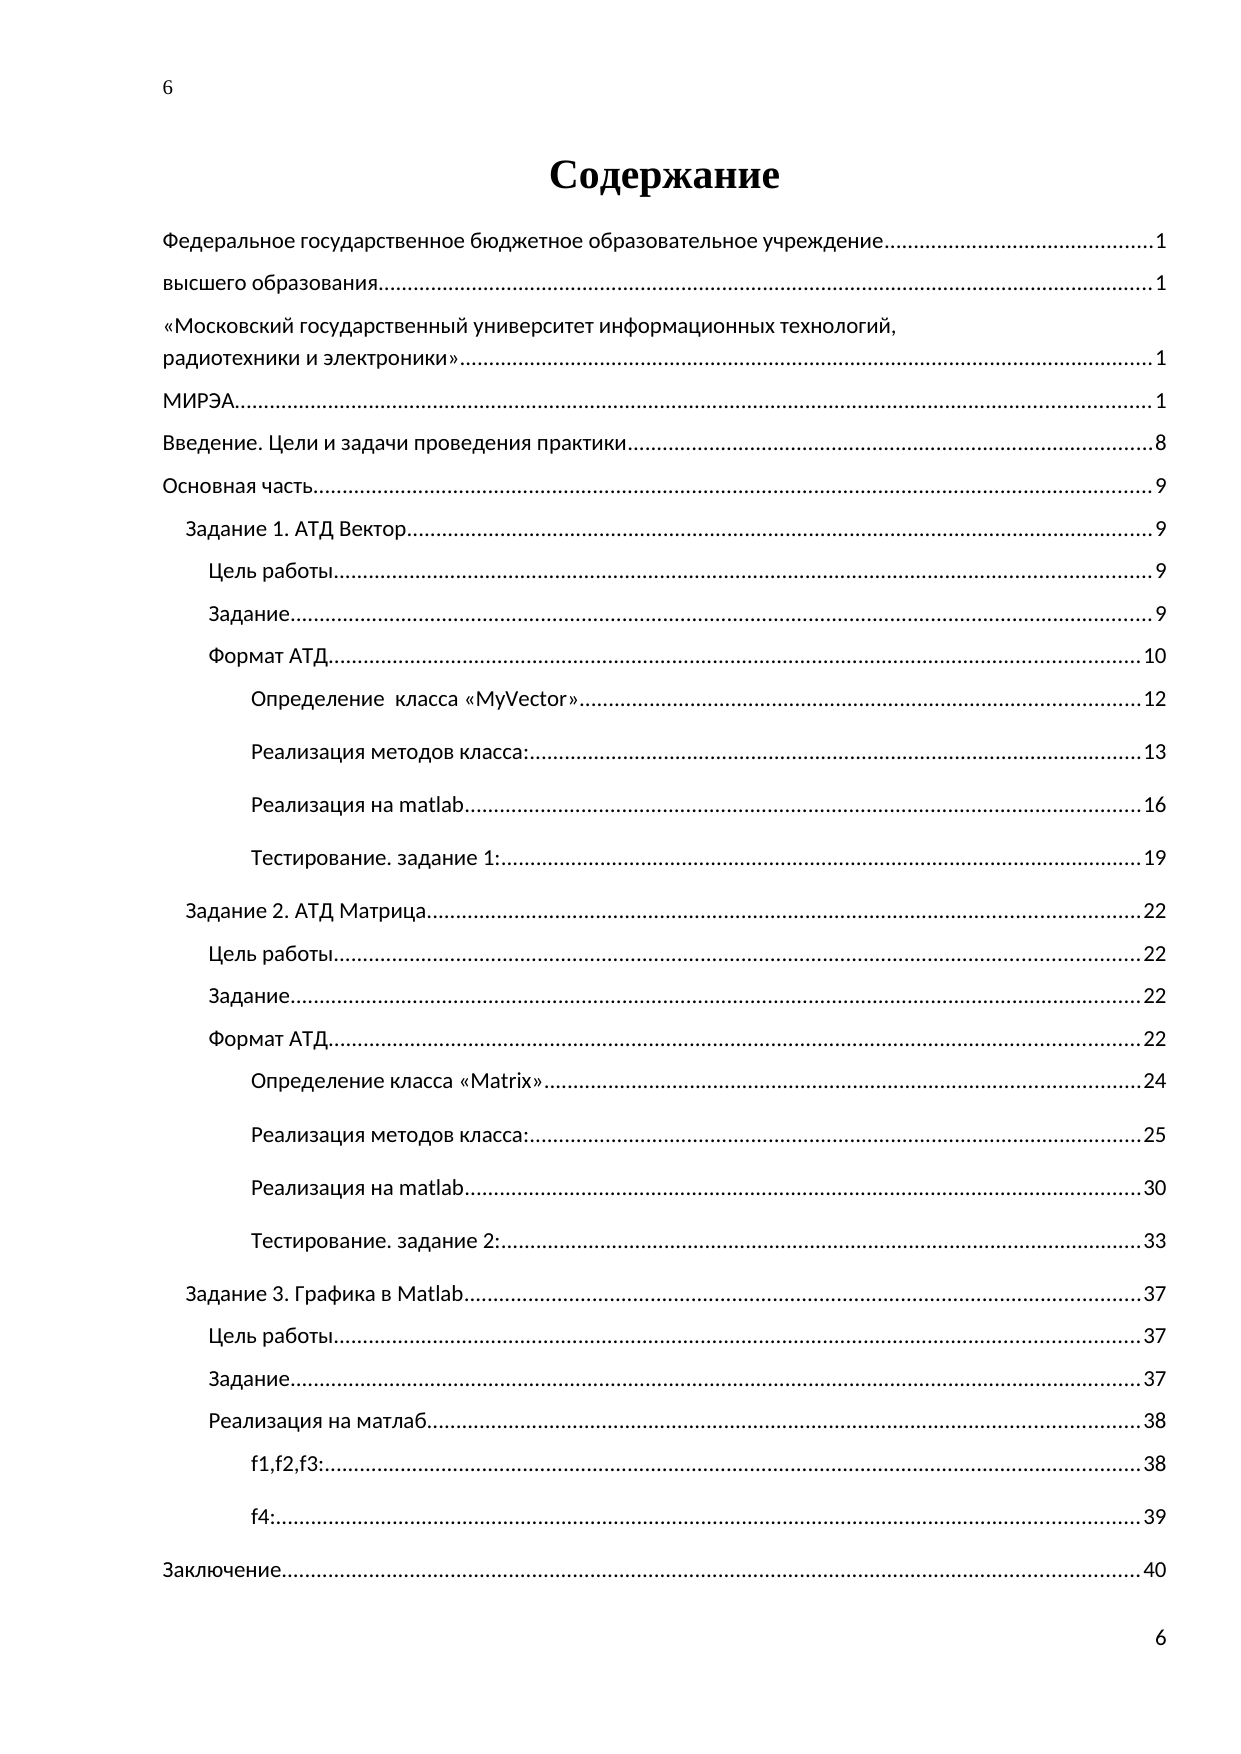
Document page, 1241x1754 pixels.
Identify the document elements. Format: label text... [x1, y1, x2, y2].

text Задание 2. АТД Матрица 22 [185, 896, 1166, 924]
text Задание 9 [208, 599, 1166, 627]
text Реализация на matlab 16 [251, 790, 1166, 818]
text Задание 22 [208, 981, 1166, 1009]
text Цель работы 22 [208, 939, 1166, 967]
text Задание 1. АТД Вектор 9 [185, 514, 1166, 542]
text Тестирование. задание 1: 19 [251, 843, 1166, 871]
text Тестирование. задание 2: 33 [251, 1226, 1166, 1254]
text Содержание [162, 150, 1166, 198]
text Реализация методов класса: 25 [251, 1120, 1166, 1148]
text f1,f2,f3: 38 [251, 1449, 1166, 1477]
text «Московский государственный университет информационных технологий, радиотехники и электроники» 1 [162, 311, 1166, 371]
text Реализация методов класса: 13 [251, 737, 1166, 765]
text Введение. Цели и задачи проведения практики 8 [162, 428, 1166, 457]
text Задание 3. Графика в Matlab 37 [185, 1279, 1166, 1307]
text высшего образования 1 [162, 268, 1166, 297]
text Реализация на матлаб 38 [208, 1407, 1166, 1434]
text Заключение 40 [162, 1555, 1166, 1583]
text Цель работы 37 [208, 1321, 1166, 1349]
text Федеральное государственное бюджетное образовательное учреждение 1 [162, 226, 1166, 254]
text Формат АТД 10 [208, 642, 1166, 669]
text f4: 39 [251, 1502, 1166, 1530]
text Определение класса «Matrix» 24 [251, 1067, 1166, 1095]
text Основная часть 9 [162, 471, 1166, 499]
text Формат АТД 22 [208, 1024, 1166, 1052]
text Цель работы 9 [208, 556, 1166, 584]
text Определение класса «MyVector» 12 [251, 684, 1166, 712]
text Задание 37 [208, 1364, 1166, 1392]
text МИРЭА 1 [162, 386, 1166, 414]
text Реализация на matlab 30 [251, 1173, 1166, 1201]
